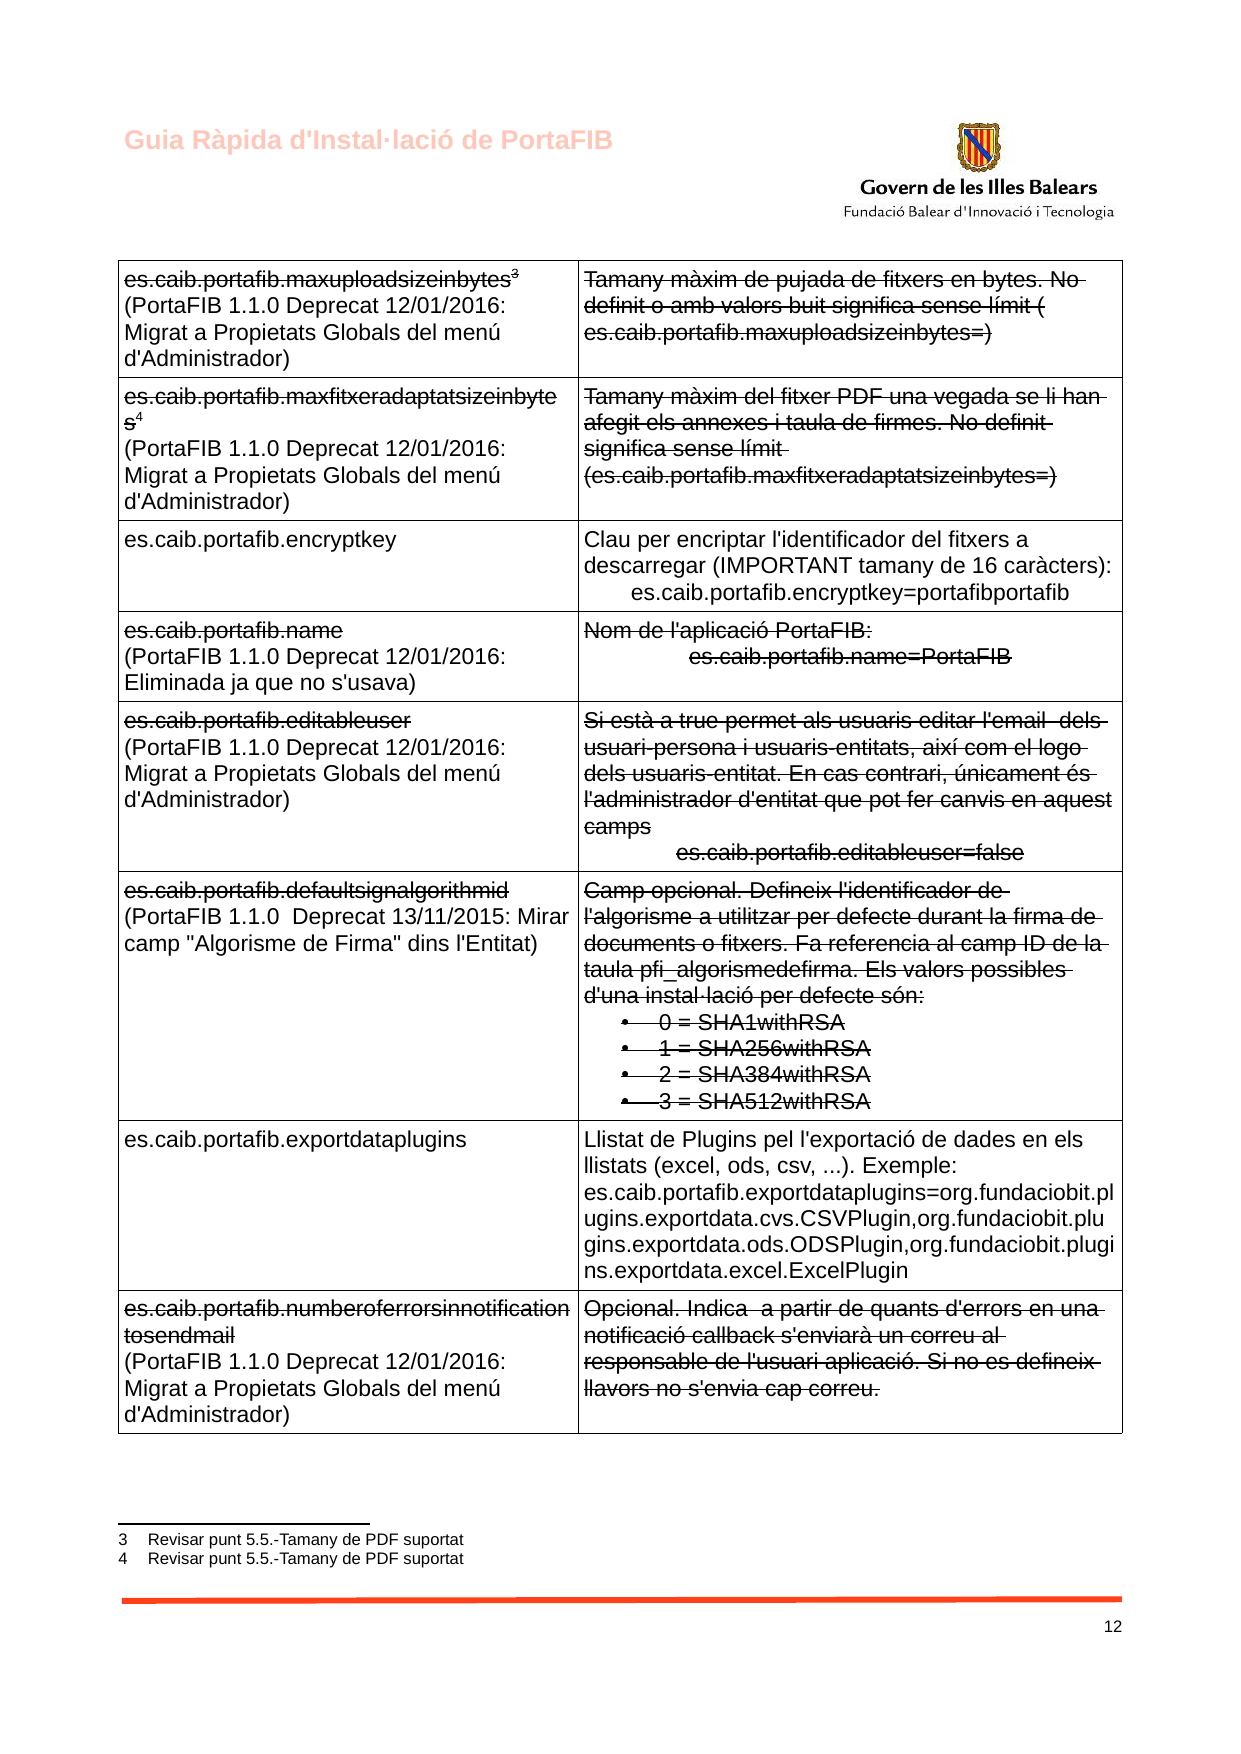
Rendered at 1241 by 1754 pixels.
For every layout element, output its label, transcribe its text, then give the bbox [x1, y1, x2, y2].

table_cell Tamany màxim del fitxer PDF una vegada se li han afegit els annexes i taula de firmes. No definit significa sense límit (es.caib.portafib.maxfitxeradaptatsizeinbytes=) [579, 378, 1122, 520]
table_cell Llistat de Plugins pel l'exportació de dades en els llistats (excel, ods, csv, ...). Exemple: es.caib.portafib.exportdataplugins=org.fundaciobit.plugins.exportdata.cvs.CSVPlugin,org.fundaciobit.plugins.exportdata.ods.ODSPlugin,org.fundaciobit.plugins.exportdata.excel.ExcelPlugin [579, 1121, 1122, 1289]
table_cell Tamany màxim de pujada de fitxers en bytes. No definit o amb valors buit significa sense límit ( es.caib.portafib.maxuploadsizeinbytes=) [579, 261, 1122, 377]
table_cell es.caib.portafib.editableuser (PortaFIB 1.1.0 Deprecat 12/01/2016: Migrat a Propietats Globals del menú d'Administrador) [119, 702, 578, 871]
picture [840, 123, 1117, 220]
table_cell Nom de l'aplicació PortaFIB: es.caib.portafib.name=PortaFIB [579, 612, 1122, 701]
table_cell Clau per encriptar l'identificador del fitxers a descarregar (IMPORTANT tamany de 16 caràcters): es.caib.portafib.encryptkey=portafibportafib [579, 521, 1122, 611]
table_cell es.caib.portafib.maxuploadsizeinbytes (PortaFIB 1.1.0 Deprecat 12/01/2016: Migrat a Propietats Globals del menú d'Administrador) [119, 261, 578, 377]
table_cell es.caib.portafib.defaultsignalgorithmid (PortaFIB 1.1.0 Deprecat 13/11/2015: Mirar camp "Algorisme de Firma" dins l'Entitat) [119, 872, 578, 1120]
table_cell es.caib.portafib.maxfitxeradaptatsizeinbytes (PortaFIB 1.1.0 Deprecat 12/01/2016: Migrat a Propietats Globals del menú d'Administrador) [119, 378, 578, 520]
table_cell es.caib.portafib.encryptkey [119, 521, 578, 611]
table_cell es.caib.portafib.numberoferrorsinnotificationtosendmail (PortaFIB 1.1.0 Deprecat 12/01/2016: Migrat a Propietats Globals del menú d'Administrador) [119, 1291, 578, 1433]
table_cell es.caib.portafib.name (PortaFIB 1.1.0 Deprecat 12/01/2016: Eliminada ja que no s'usava) [119, 612, 578, 701]
table_cell es.caib.portafib.exportdataplugins [119, 1121, 578, 1289]
table_cell Opcional. Indica a partir de quants d'errors en una notificació callback s'enviarà un correu al responsable de l'usuari aplicació. Si no es defineix llavors no s'envia cap correu. [579, 1291, 1122, 1433]
table_cell Camp opcional. Defineix l'identificador de l'algorisme a utilitzar per defecte durant la firma de documents o fitxers. Fa referencia al camp ID de la taula pfi_algorismedefirma. Els valors possibles d'una instal·lació per defecte són: 0 = SHA1withRSA 1 = SHA256withRSA 2 = SHA384withRSA 3 = SHA512withRSA [579, 872, 1122, 1120]
table_cell Si està a true permet als usuaris editar l'email dels usuari-persona i usuaris-entitats, així com el logo dels usuaris-entitat. En cas contrari, únicament és l'administrador d'entitat que pot fer canvis en aquest camps es.caib.portafib.editableuser=false [579, 702, 1122, 871]
